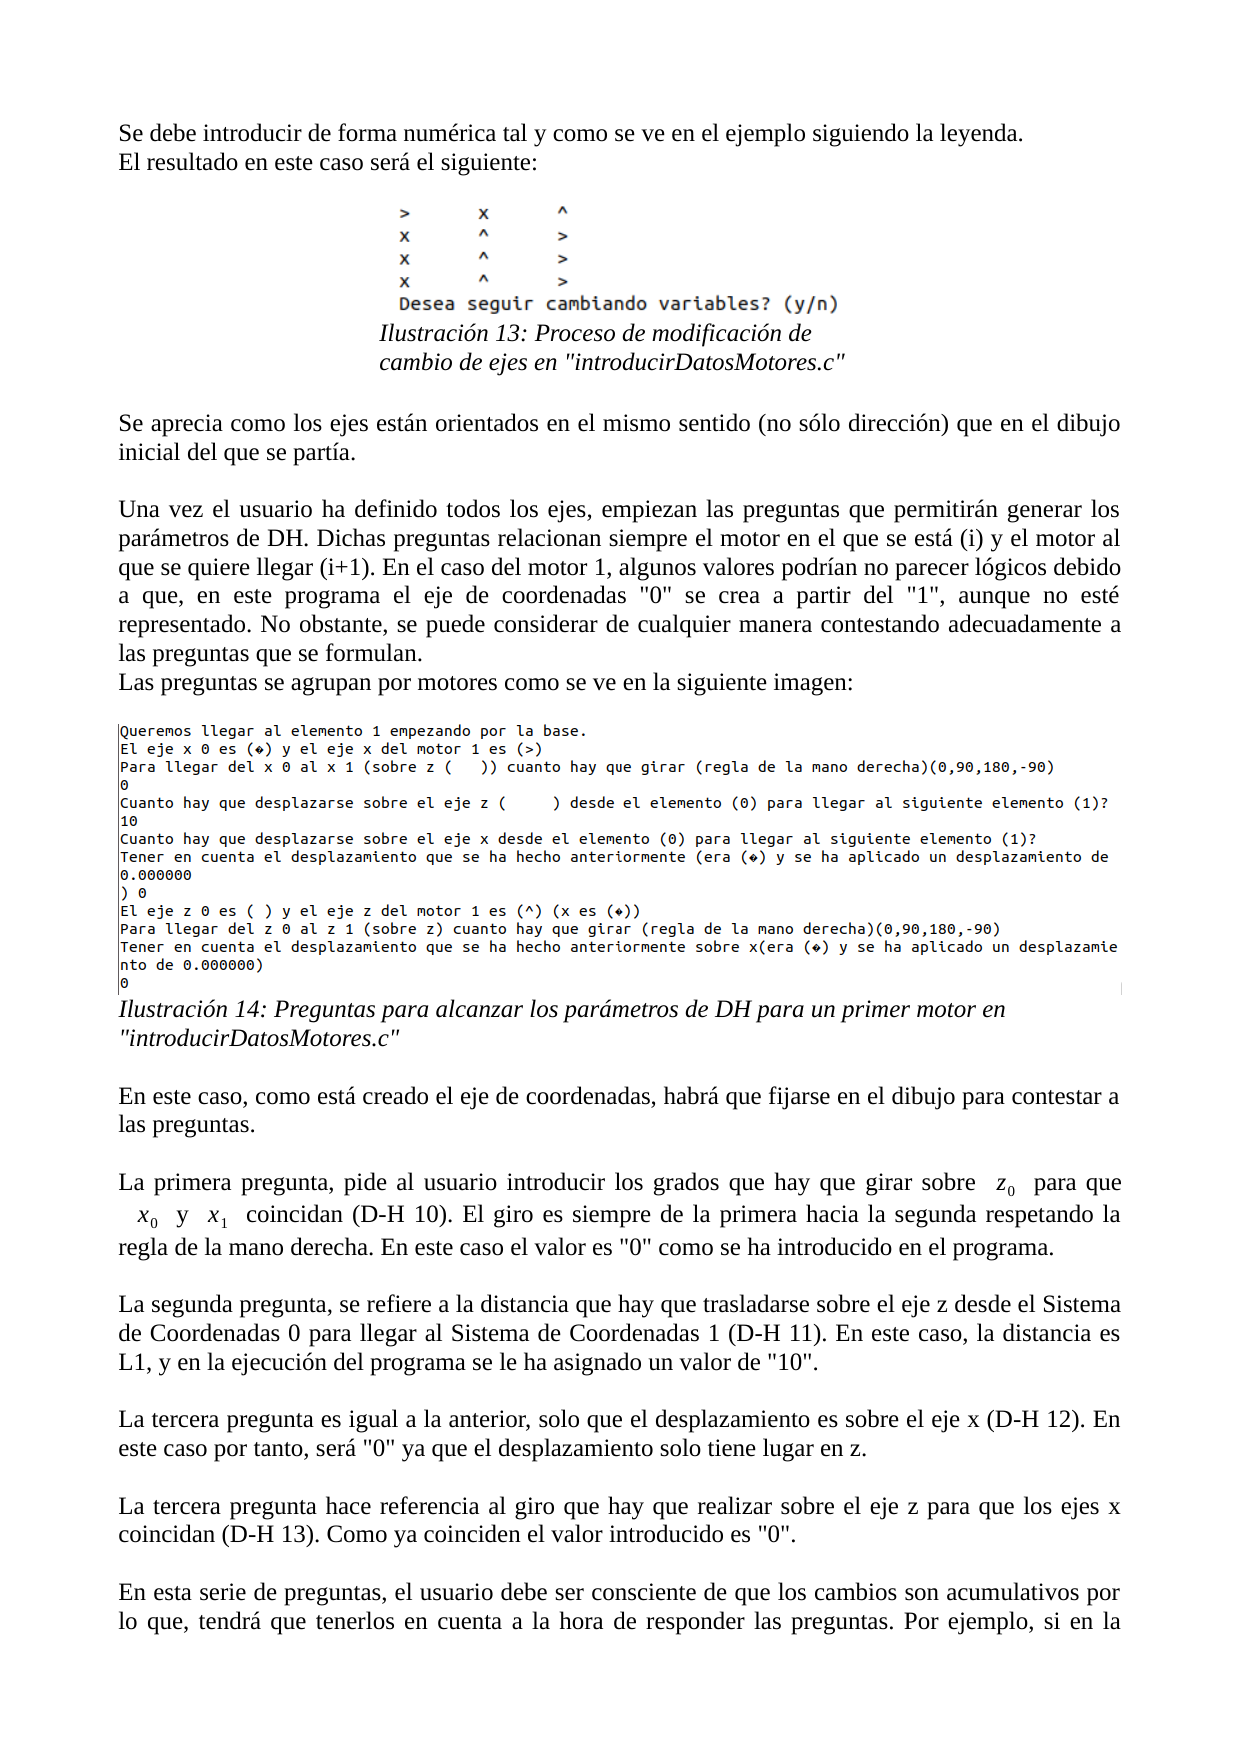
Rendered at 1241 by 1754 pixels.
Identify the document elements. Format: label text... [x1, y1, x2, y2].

text La tercera pregunta hace referencia al giro que hay que realizar sobre el eje z para que los ejes x coincidan (D-H 13). Como ya coinciden el valor introducido es "0". [118, 1491, 1122, 1548]
text La primera pregunta, pide al usuario introducir los grados que hay que girar sobrepara que ycoincidan (D-H 10). El giro es siempre de la primera hacia la segunda respetando la regla de la mano derecha. En este caso el valor es "0" como se ha introducido en el programa. [118, 1167, 1122, 1261]
text El resultado en este caso será el siguiente: [118, 147, 1122, 176]
text Las preguntas se agrupan por motores como se ve en la siguiente imagen: [118, 667, 1122, 696]
text La segunda pregunta, se refiere a la distancia que hay que trasladarse sobre el eje z desde el Sistema de Coordenadas 0 para llegar al Sistema de Coordenadas 1 (D-H 11). En este caso, la distancia es L1, y en la ejecución del programa se le ha asignado un valor de "10". [118, 1289, 1122, 1376]
text Ilustración 14: Preguntas para alcanzar los parámetros de DH para un primer motor en "introducirDatosMotores.c" [118, 995, 1122, 1052]
text En esta serie de preguntas, el usuario debe ser consciente de que los cambios son acumulativos por lo que, tendrá que tenerlos en cuenta a la hora de responder las preguntas. Por ejemplo, si en la [118, 1577, 1122, 1634]
text Una vez el usuario ha definido todos los ejes, empiezan las preguntas que permitirán generar los parámetros de DH. Dichas preguntas relacionan siempre el motor en el que se está (i) y el motor al que se quiere llegar (i+1). En el caso del motor 1, algunos valores podrían no parecer lógicos debido a que, en este programa el eje de coordenadas "0" se crea a partir del "1", aunque no esté representado. No obstante, se puede considerar de cualquier manera contestando adecuadamente a las preguntas que se formulan. [118, 494, 1122, 667]
text Ilustración 13: Proceso de modificación de cambio de ejes en "introducirDatosMotores.c" [379, 319, 861, 376]
text Se debe introducir de forma numérica tal y como se ve en el ejemplo siguiendo la leyenda. [118, 118, 1122, 147]
picture [118, 724, 1122, 995]
text La tercera pregunta es igual a la anterior, solo que el desplazamiento es sobre el eje x (D-H 12). En este caso por tanto, será "0" ya que el desplazamiento solo tiene lugar en z. [118, 1404, 1122, 1462]
picture [398, 204, 842, 319]
text En este caso, como está creado el eje de coordenadas, habrá que fijarse en el dibujo para contestar a las preguntas. [118, 1081, 1122, 1138]
text Se aprecia como los ejes están orientados en el mismo sentido (no sólo dirección) que en el dibujo inicial del que se partía. [118, 408, 1122, 466]
